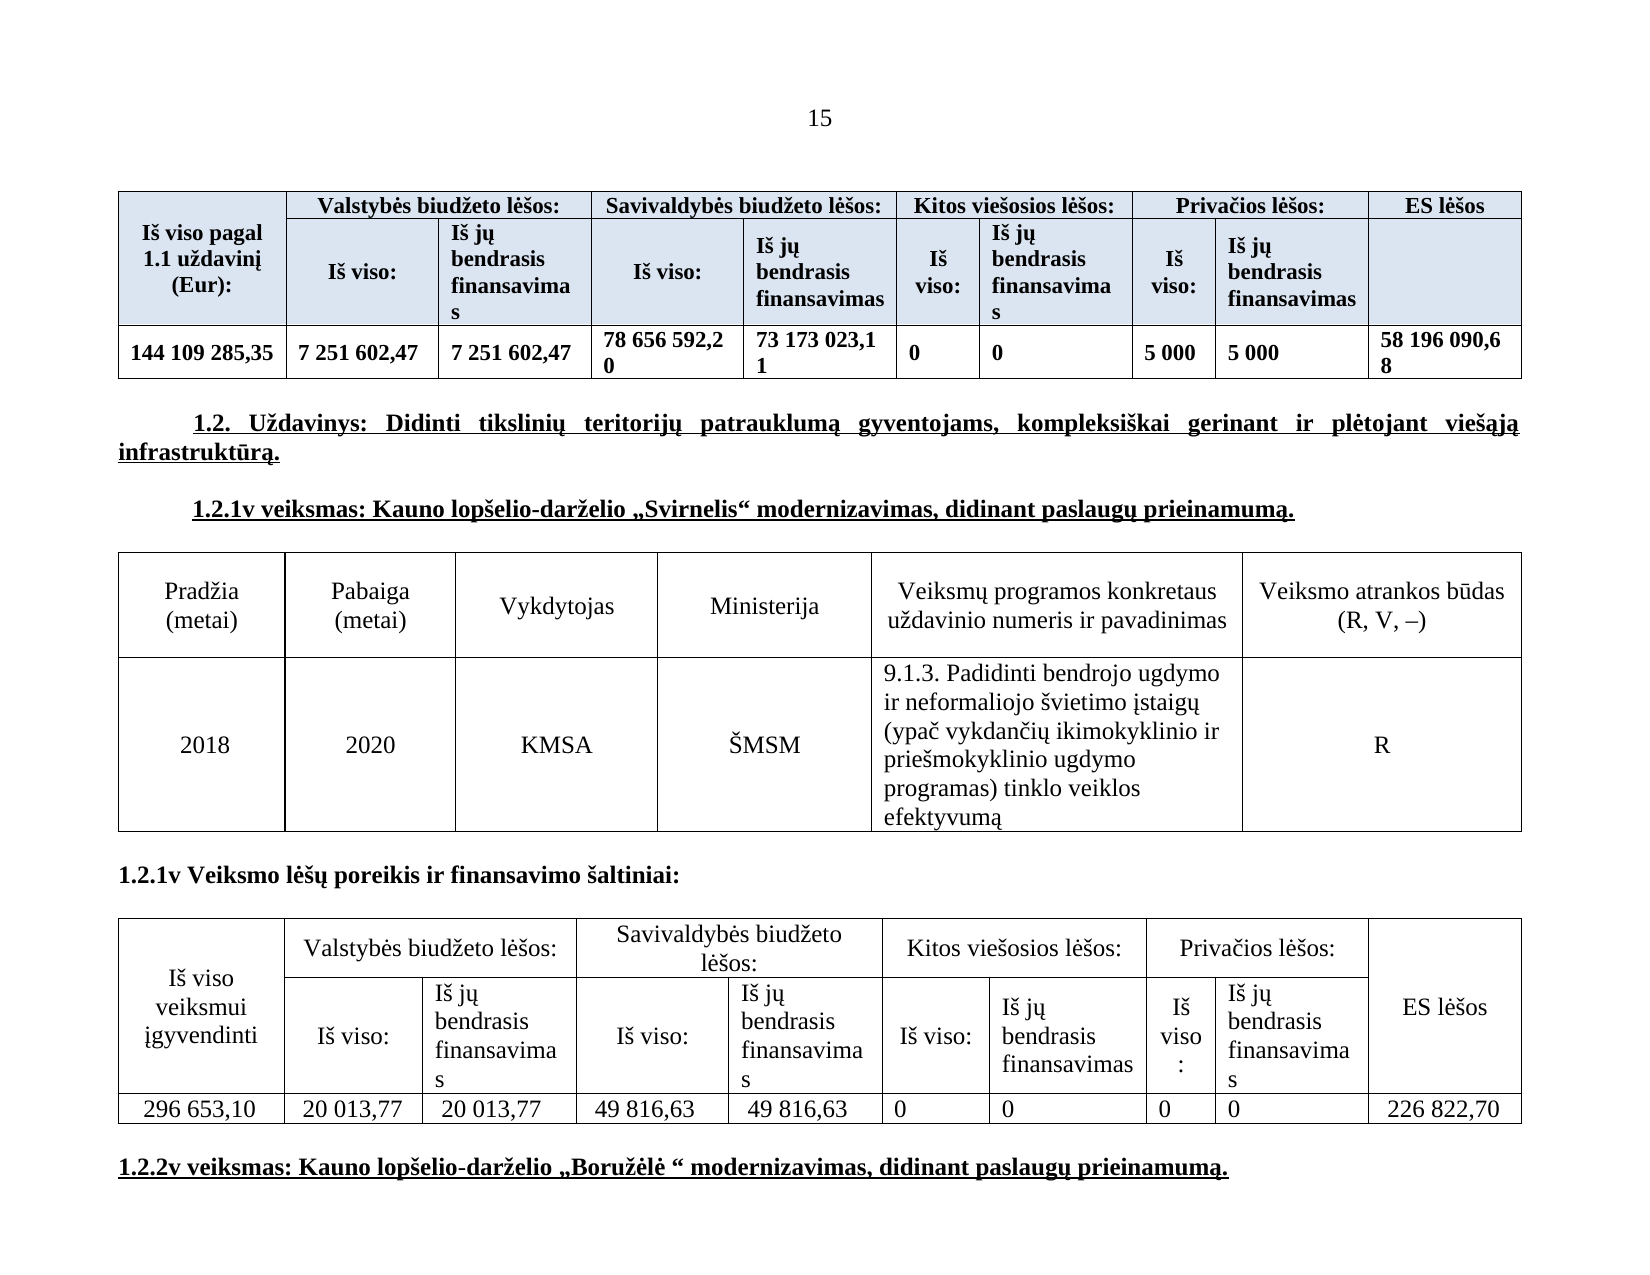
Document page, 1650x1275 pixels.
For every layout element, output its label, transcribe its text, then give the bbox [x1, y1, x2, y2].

table_header Veiksmo atrankos būdas (R, V, –) [1243, 553, 1521, 657]
table_cell KMSA [456, 658, 657, 831]
table_cell Savivaldybės biudžeto lėšos: [592, 192, 896, 218]
table_header ES lėšos [1369, 919, 1521, 1093]
table_cell Privačios lėšos: [1133, 192, 1368, 218]
table_cell Iš jų bendrasis finansavimas [990, 978, 1146, 1093]
text 1.2.1v Veiksmo lėšų poreikis ir finansavimo šaltiniai: [118, 861, 1521, 889]
table_cell 20 013,77 [423, 1094, 576, 1122]
table_header Veiksmų programos konkretaus uždavinio numeris ir pavadinimas [872, 553, 1242, 657]
table_cell 0 [1147, 1094, 1215, 1122]
table_cell 0 [990, 1094, 1146, 1122]
table_cell 144 109 285,35 [119, 326, 286, 378]
table_cell Iš viso pagal 1.1 uždavinį (Eur): [119, 192, 286, 324]
table_cell Iš viso: [285, 978, 422, 1093]
table_cell 0 [883, 1094, 989, 1122]
table_cell 2020 [286, 658, 455, 831]
table_cell [757, 161, 864, 191]
table_cell Iš viso: [1147, 978, 1215, 1093]
table_header Kitos viešosios lėšos: [883, 919, 1146, 977]
table_cell Iš jų bendrasis finansavimas [1216, 219, 1368, 324]
table_cell Iš viso: [287, 219, 438, 324]
table_header Vykdytojas [456, 553, 657, 657]
table_cell [953, 161, 1087, 191]
table_cell 9.1.3. Padidinti bendrojo ugdymo ir neformaliojo švietimo įstaigų (ypač vykdančių ikimokyklinio ir priešmokyklinio ugdymo programas) tinklo veiklos efektyvumą [872, 658, 1242, 831]
table_cell [864, 161, 896, 191]
table_cell Iš viso: [577, 978, 728, 1093]
text 1.2.2v veiksmas: Kauno lopšelio-darželio „Boružėlė “ modernizavimas, didinant paslaugų prieinamumą. [118, 1152, 1521, 1181]
text 1.2. Uždavinys: Didinti tikslinių teritorijų patrauklumą gyventojams, kompleksiškai gerinant ir plėtojant viešąją infrastruktūrą. [118, 408, 1521, 466]
table_header Savivaldybės biudžeto lėšos: [577, 919, 882, 977]
table_header Privačios lėšos: [1147, 919, 1368, 977]
text 1.2.1v veiksmas: Kauno lopšelio-darželio „Svirnelis“ modernizavimas, didinant paslaugų prieinamumą. [118, 494, 1521, 523]
table_cell [1278, 161, 1308, 191]
table_cell Valstybės biudžeto lėšos: [287, 192, 591, 218]
table_cell Iš viso: [897, 219, 979, 324]
table_cell [1417, 161, 1459, 191]
table_cell Iš jų bendrasis finansavimas [744, 219, 896, 324]
table_cell [732, 161, 757, 191]
table_header Ministerija [658, 553, 871, 657]
table_cell Iš jų bendrasis finansavimas [439, 219, 591, 324]
table_cell ŠMSM [658, 658, 871, 831]
table_cell 296 653,10 [119, 1094, 284, 1122]
table_cell Iš viso: [1133, 219, 1215, 324]
table_cell [1369, 219, 1521, 324]
table_cell 49 816,63 [729, 1094, 882, 1122]
table_cell 0 [897, 326, 979, 378]
table_cell 7 251 602,47 [287, 326, 438, 378]
table_cell Iš jų bendrasis finansavimas [1216, 978, 1368, 1093]
table_cell [118, 161, 145, 191]
table_cell Iš viso: [883, 978, 989, 1093]
table_cell 2018 [119, 658, 284, 831]
table_header Valstybės biudžeto lėšos: [285, 919, 576, 977]
table_header Pradžia (metai) [119, 553, 284, 657]
table_cell ES lėšos [1369, 192, 1521, 218]
table_cell 7 251 602,47 [439, 326, 591, 378]
table_cell 58 196 090,68 [1369, 326, 1521, 378]
table_cell 78 656 592,20 [592, 326, 743, 378]
table_cell Iš jų bendrasis finansavimas [980, 219, 1132, 324]
table_cell R [1243, 658, 1521, 831]
table_cell [1484, 161, 1521, 191]
table_cell 73 173 023,11 [744, 326, 896, 378]
table_cell Iš jų bendrasis finansavimas [423, 978, 576, 1093]
table_cell [896, 161, 953, 191]
table_header Iš viso veiksmui įgyvendinti [119, 919, 284, 1093]
table_cell Iš viso: [592, 219, 743, 324]
table_cell 5 000 [1216, 326, 1368, 378]
table_cell Kitos viešosios lėšos: [897, 192, 1132, 218]
table_cell [1173, 161, 1278, 191]
table_cell [1459, 161, 1484, 191]
table_cell 0 [980, 326, 1132, 378]
table_cell Iš jų bendrasis finansavimas [729, 978, 882, 1093]
table_cell [1112, 161, 1173, 191]
table_cell [1308, 161, 1417, 191]
table_cell 5 000 [1133, 326, 1215, 378]
table_cell 20 013,77 [285, 1094, 422, 1122]
table_cell [286, 161, 732, 191]
table_cell 226 822,70 [1369, 1094, 1521, 1122]
table_cell 0 [1216, 1094, 1368, 1122]
table_cell 49 816,63 [577, 1094, 728, 1122]
table_cell [145, 161, 286, 191]
table_header Pabaiga (metai) [286, 553, 455, 657]
table_cell [1087, 161, 1112, 191]
